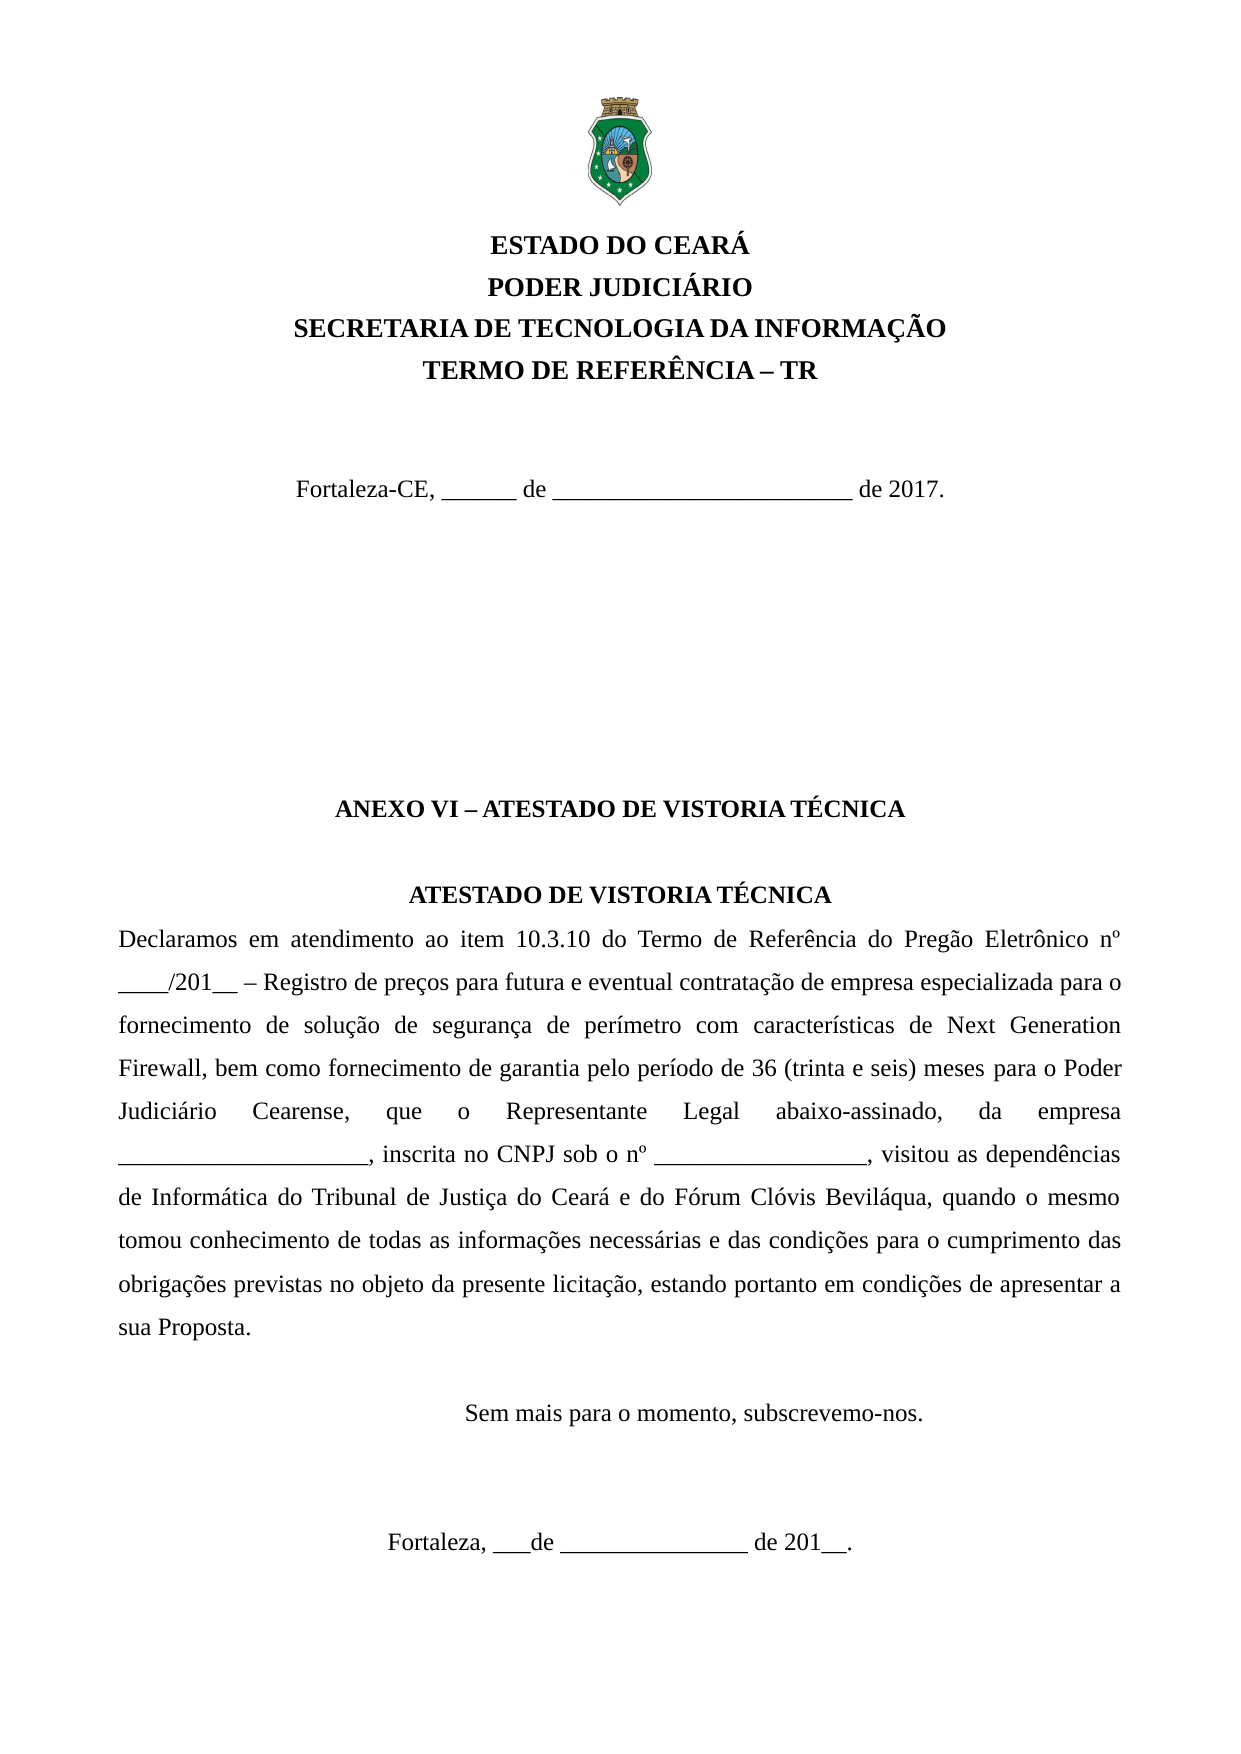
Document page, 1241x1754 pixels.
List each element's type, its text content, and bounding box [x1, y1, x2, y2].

text Declaramos em atendimento ao item 10.3.10 do Termo de Referência do Pregão Eletrônico nº ____/201__ – Registro de preços para futura e eventual contratação de empresa especializada para o fornecimento de solução de segurança de perímetro com características de Next Generation Firewall, bem como fornecimento de garantia pelo período de 36 (trinta e seis) meses para o Poder Judiciário Cearense, que o Representante Legal abaixo-assinado, da empresa ____________________, inscrita no CNPJ sob o nº _________________, visitou as dependências de Informática do Tribunal de Justiça do Ceará e do Fórum Clóvis Beviláqua, quando o mesmo tomou conhecimento de todas as informações necessárias e das condições para o cumprimento das obrigações previstas no objeto da presente licitação, estando portanto em condições de apresentar a sua Proposta. [118, 924, 1122, 1341]
text ANEXO VI – ATESTADO DE VISTORIA TÉCNICA [118, 794, 1122, 823]
text ATESTADO DE VISTORIA TÉCNICA [118, 881, 1122, 909]
text Fortaleza, ___de _______________ de 201__. [118, 1527, 1122, 1556]
text Sem mais para o momento, subscrevemo-nos. [118, 1398, 1122, 1427]
text Fortaleza-CE, ______ de ________________________ de 2017. [118, 474, 1122, 503]
